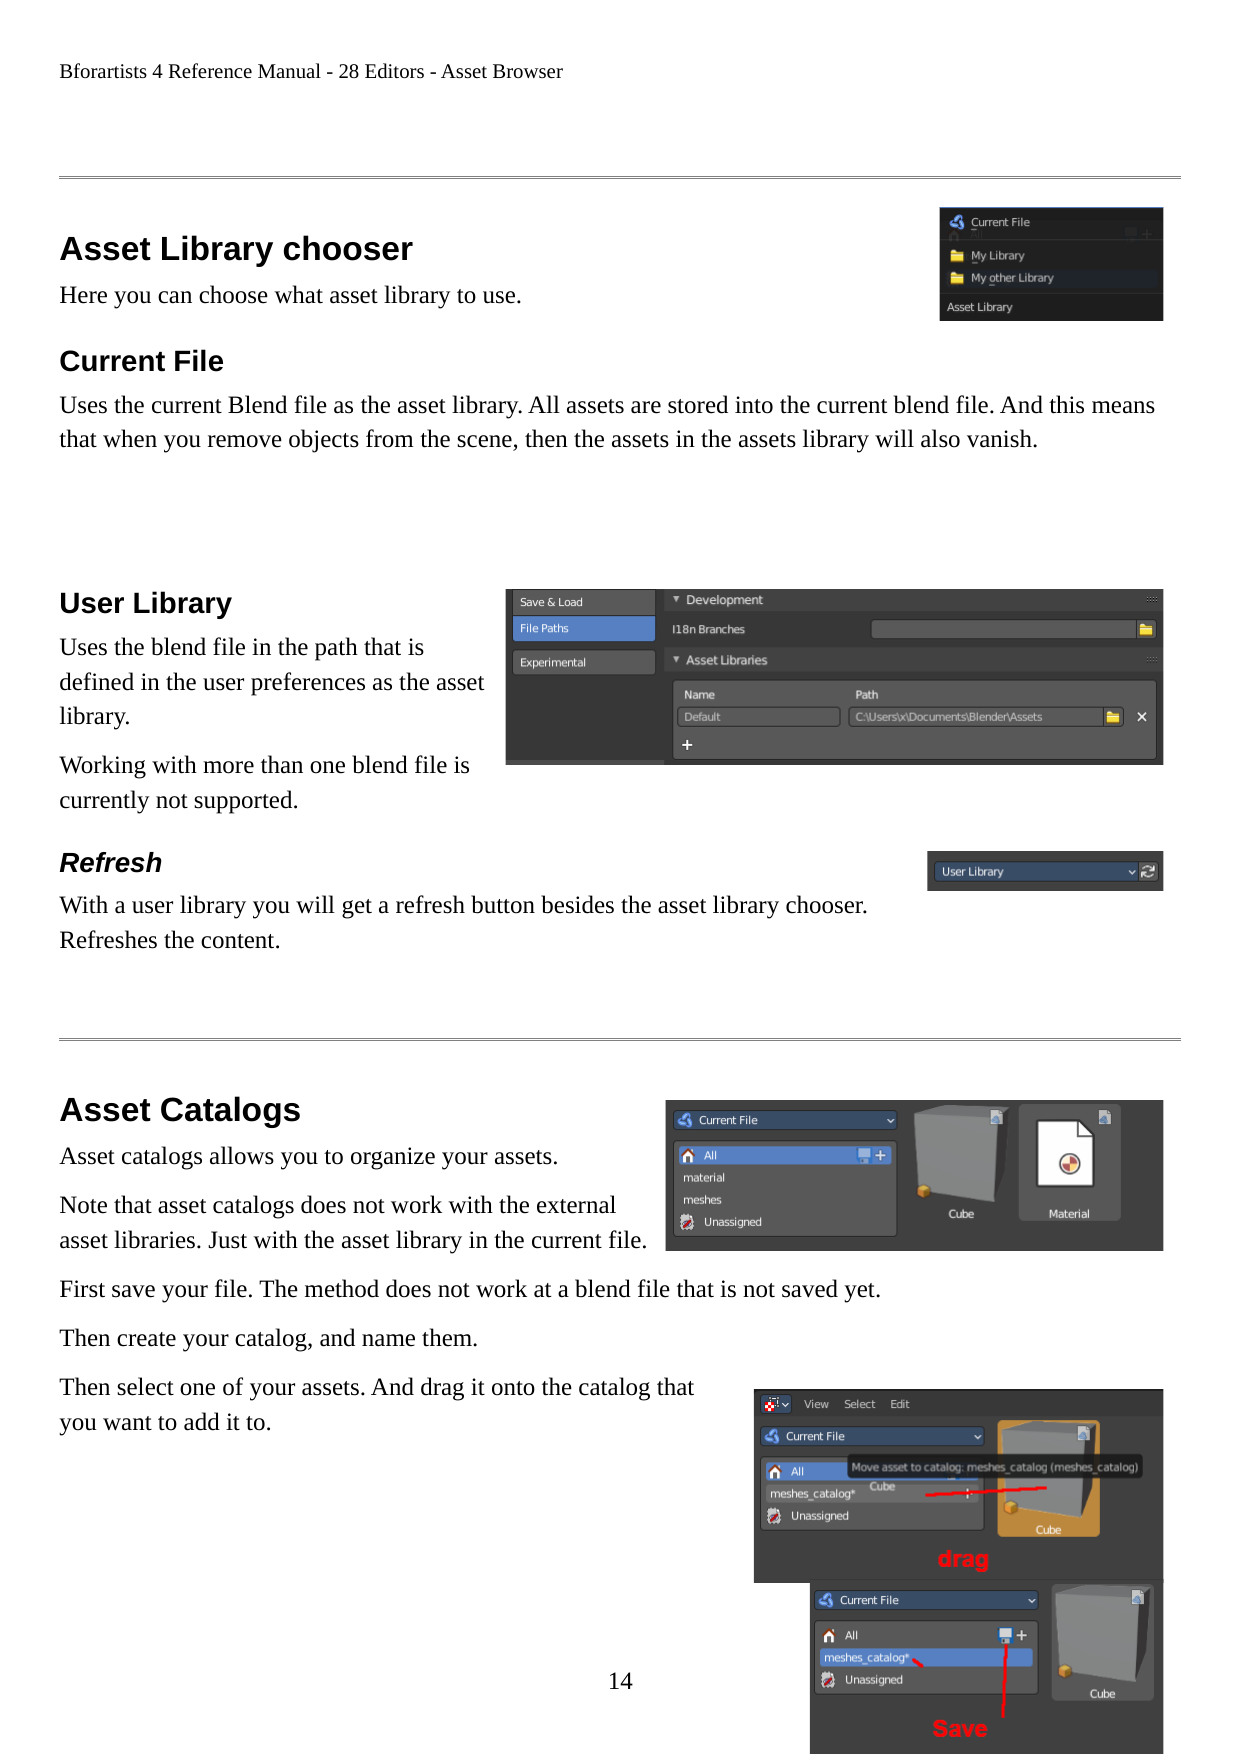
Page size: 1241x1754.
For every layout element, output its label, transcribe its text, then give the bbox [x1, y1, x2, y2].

subtitle [1164, 229, 1181, 267]
picture [505, 589, 1164, 765]
subtitle User Library [59, 586, 1181, 620]
text First save your file. The method does not work at a blend file that is not saved yet. [59, 1274, 1181, 1303]
text Uses the blend file in the path that is defined in the user preferences as the asset library. [59, 632, 505, 730]
subtitle Asset Catalogs [59, 1090, 1181, 1129]
subtitle Refresh [59, 846, 1181, 878]
text Working with more than one blend file is currently not supported. [59, 750, 1181, 813]
picture [927, 851, 1164, 891]
subtitle Current File [59, 343, 1181, 377]
text Asset catalogs allows you to organize your assets. [59, 1141, 665, 1170]
picture [939, 207, 1164, 321]
text Uses the current Blend file as the asset library. All assets are stored into the current blend file. And this means that when you remove objects from the scene, then the assets in the assets library will also vanish. [59, 390, 1181, 453]
picture [665, 1100, 1164, 1251]
text Then select one of your assets. And drag it onto the catalog that you want to add it to. [59, 1372, 1181, 1435]
picture [753, 1389, 1164, 1754]
text With a user library you will get a refresh button besides the asset library chooser. Refreshes the content. [59, 891, 1181, 954]
text Note that asset catalogs does not work with the external asset libraries. Just with the asset library in the current file. [59, 1190, 1181, 1254]
text Here you can choose what asset library to use. [59, 280, 939, 308]
subtitle Asset Library chooser [59, 229, 939, 267]
text Then create your catalog, and name them. [59, 1323, 1181, 1352]
